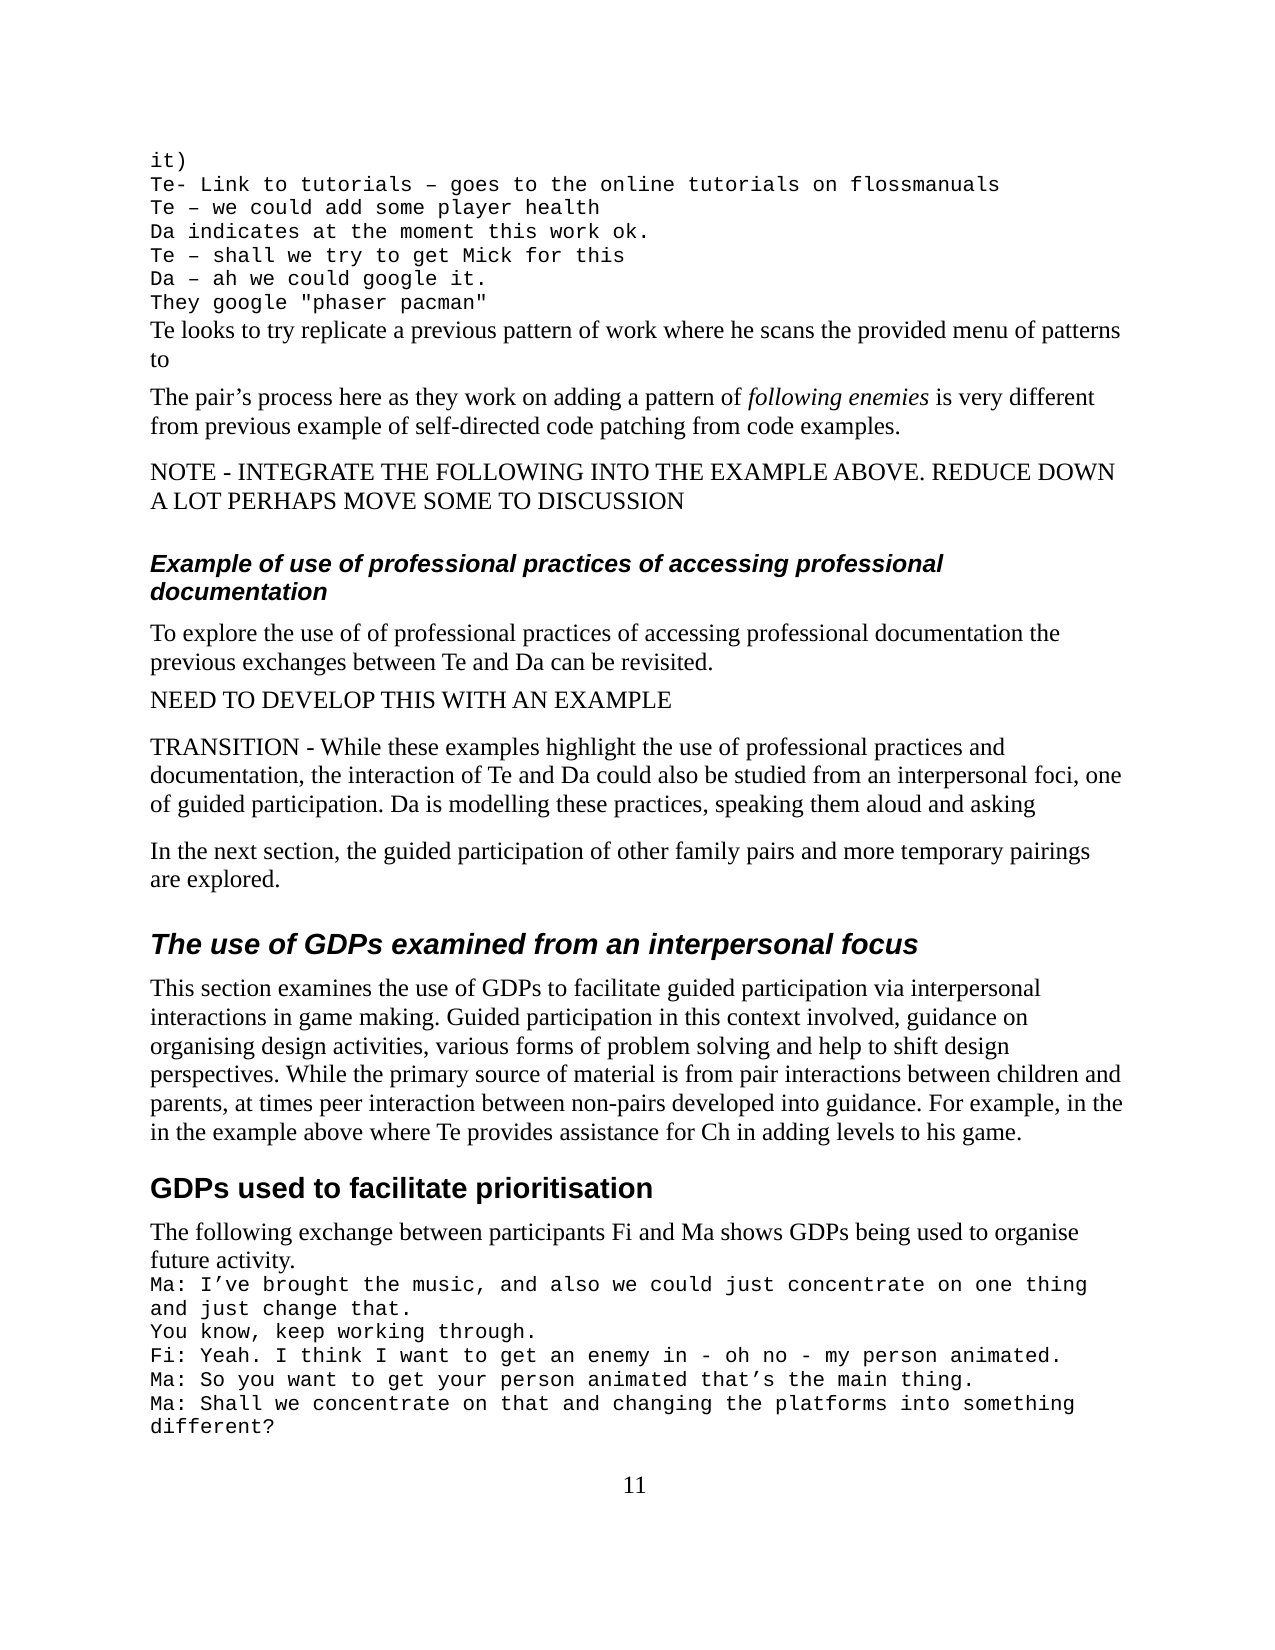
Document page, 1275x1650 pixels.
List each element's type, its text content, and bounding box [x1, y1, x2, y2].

text Ma: Shall we concentrate on that and changing the platforms into something different? [150, 1392, 1125, 1440]
text NEED TO DEVELOP THIS WITH AN EXAMPLE [150, 685, 1125, 714]
text Fi: Yeah. I think I want to get an enemy in - oh no - my person animated. [150, 1345, 1125, 1369]
text Te looks to try replicate a previous pattern of work where he scans the provided menu of patterns to [150, 316, 1125, 373]
subtitle The use of GDPs examined from an interpersonal focus [150, 927, 1125, 961]
text Da indicates at the moment this work ok. [150, 221, 1125, 244]
text NOTE - INTEGRATE THE FOLLOWING INTO THE EXAMPLE ABOVE. REDUCE DOWN A LOT PERHAPS MOVE SOME TO DISCUSSION [150, 457, 1125, 515]
text They google "phaser pacman" [150, 292, 1125, 316]
text Ma: I’ve brought the music, and also we could just concentrate on one thing and just change that. [150, 1274, 1125, 1322]
text This section examines the use of GDPs to facilitate guided participation via interpersonal interactions in game making. Guided participation in this context involved, guidance on organising design activities, various forms of problem solving and help to shift design perspectives. While the primary source of material is from pair interactions between children and parents, at times peer interaction between non-pairs developed into guidance. For example, in the in the example above where Te provides assistance for Ch in adding levels to his game. [150, 973, 1125, 1146]
text Te – we could add some player health [150, 197, 1125, 221]
text The following exchange between participants Fi and Ma shows GDPs being used to organise future activity. [150, 1217, 1125, 1274]
text To explore the use of of professional practices of accessing professional documentation the previous exchanges between Te and Da can be revisited. [150, 618, 1125, 676]
text Da – ah we could google it. [150, 268, 1125, 292]
text it) [150, 150, 1125, 174]
subtitle GDPs used to facilitate prioritisation [150, 1171, 1125, 1204]
text Ma: So you want to get your person animated that’s the main thing. [150, 1369, 1125, 1392]
text Te- Link to tutorials – goes to the online tutorials on flossmanuals [150, 174, 1125, 197]
subtitle Example of use of professional practices of accessing professional documentation [150, 549, 1125, 606]
text In the next section, the guided participation of other family pairs and more temporary pairings are explored. [150, 836, 1125, 893]
text TRANSITION - While these examples highlight the use of professional practices and documentation, the interaction of Te and Da could also be studied from an interpersonal foci, one of guided participation. Da is modelling these practices, speaking them aloud and asking [150, 732, 1125, 818]
text The pair’s process here as they work on adding a pattern of following enemies is very different from previous example of self-directed code patching from code examples. [150, 382, 1125, 439]
text Te – shall we try to get Mick for this [150, 244, 1125, 268]
text You know, keep working through. [150, 1322, 1125, 1345]
